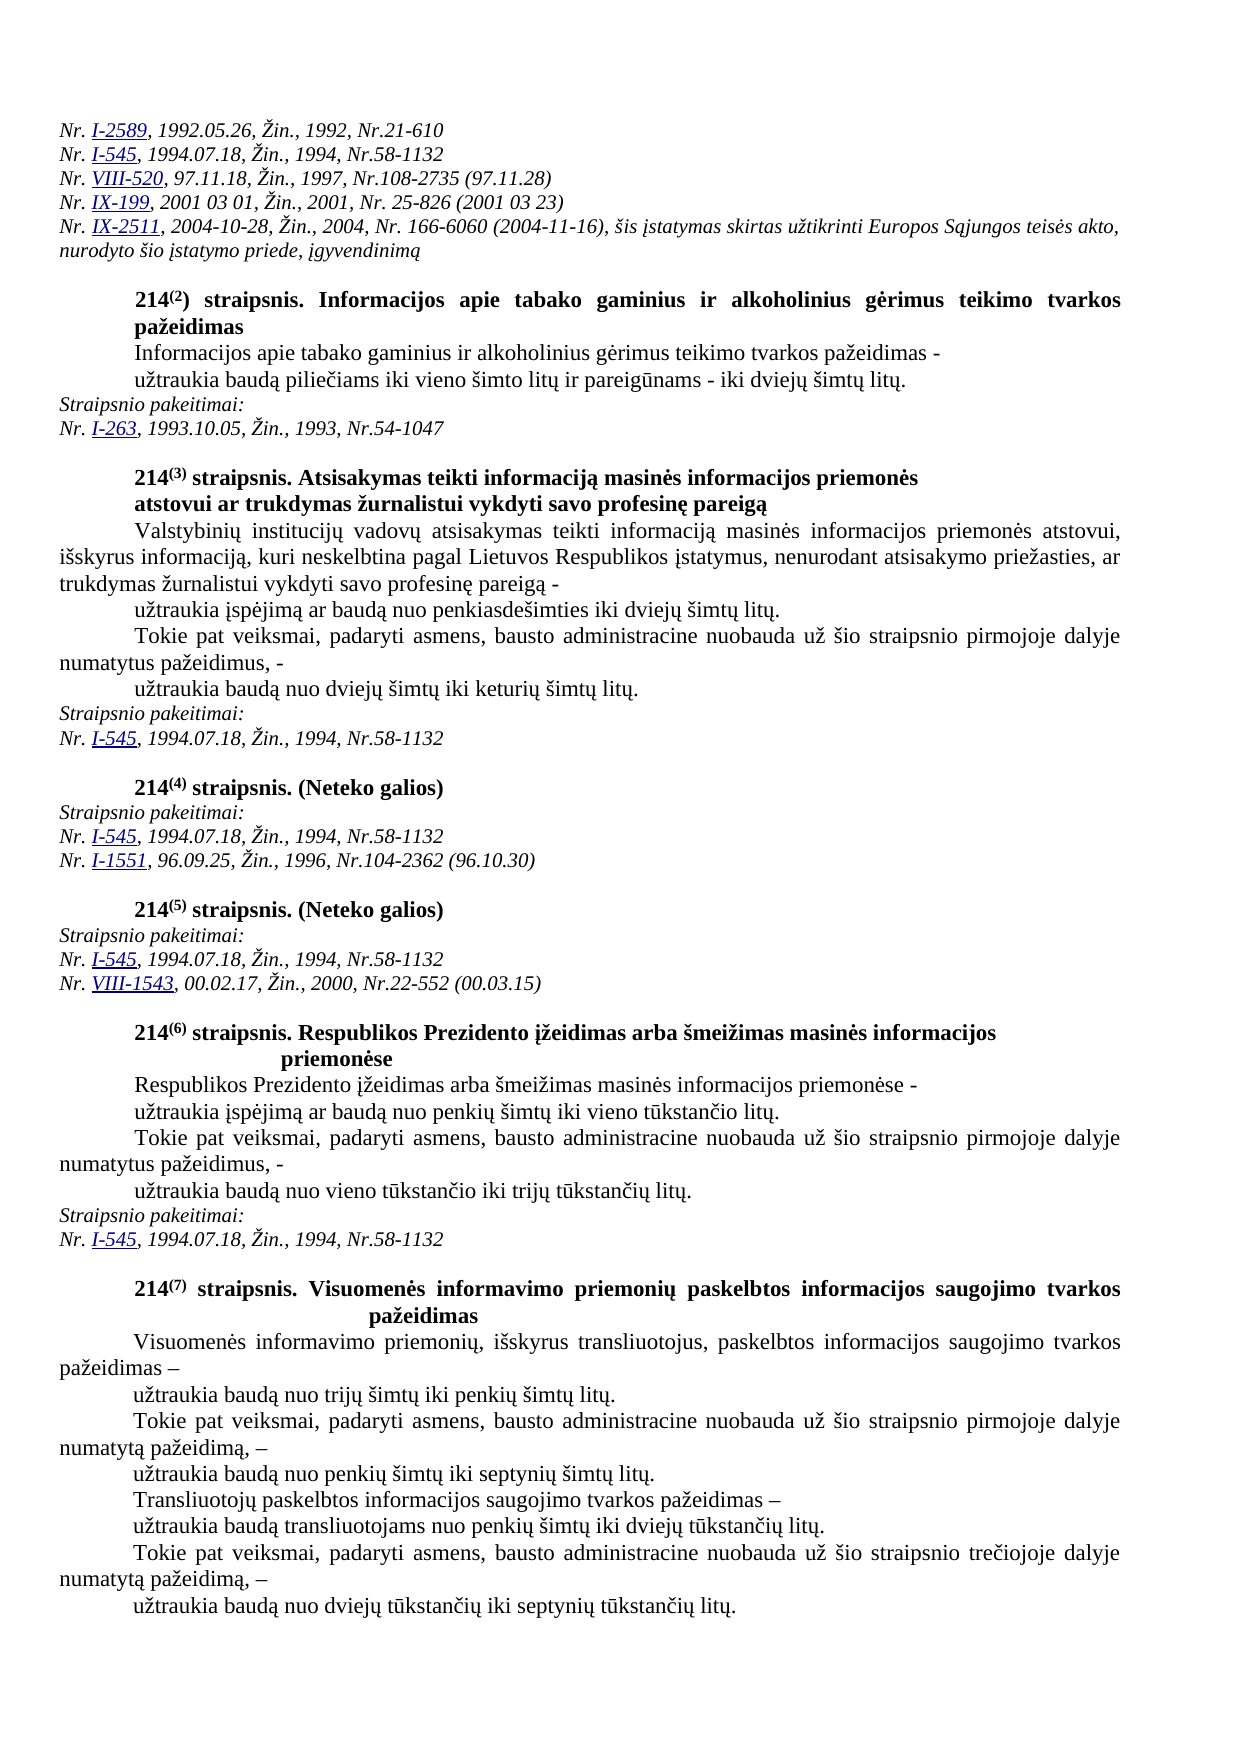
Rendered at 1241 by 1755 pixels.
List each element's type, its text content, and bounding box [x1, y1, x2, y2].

text užtraukia baudą nuo dviejų tūkstančių iki septynių tūkstančių litų. [59, 1592, 1122, 1618]
text Nr. I-545, 1994.07.18, Žin., 1994, Nr.58-1132 [59, 142, 1122, 166]
text Tokie pat veiksmai, padaryti asmens, bausto administracine nuobauda už šio straipsnio pirmojoje dalyje numatytus pažeidimus, - [59, 622, 1122, 675]
text Nr. I-1551, 96.09.25, Žin., 1996, Nr.104-2362 (96.10.30) [59, 848, 1122, 872]
text Straipsnio pakeitimai: [59, 701, 1122, 725]
text Transliuotojų paskelbtos informacijos saugojimo tvarkos pažeidimas – [59, 1486, 1122, 1513]
text Straipsnio pakeitimai: [59, 1203, 1122, 1227]
text Tokie pat veiksmai, padaryti asmens, bausto administracine nuobauda už šio straipsnio pirmojoje dalyje numatytus pažeidimus, - [59, 1124, 1122, 1177]
text Nr. I-545, 1994.07.18, Žin., 1994, Nr.58-1132 [59, 824, 1122, 848]
text 214(4) straipsnis. (Neteko galios) [59, 773, 1122, 800]
text užtraukia baudą nuo penkių šimtų iki septynių šimtų litų. [59, 1460, 1122, 1486]
text Tokie pat veiksmai, padaryti asmens, bausto administracine nuobauda už šio straipsnio pirmojoje dalyje numatytą pažeidimą, – [59, 1407, 1122, 1460]
text Nr. I-545, 1994.07.18, Žin., 1994, Nr.58-1132 [59, 1227, 1122, 1251]
text Respublikos Prezidento įžeidimas arba šmeižimas masinės informacijos priemonėse - [59, 1071, 1122, 1098]
text Valstybinių institucijų vadovų atsisakymas teikti informaciją masinės informacijos priemonės atstovui, išskyrus informaciją, kuri neskelbtina pagal Lietuvos Respublikos įstatymus, nenurodant atsisakymo priežasties, ar trukdymas žurnalistui vykdyti savo profesinę pareigą - [59, 517, 1122, 596]
text Nr. I-545, 1994.07.18, Žin., 1994, Nr.58-1132 [59, 947, 1122, 971]
text priemonėse [59, 1045, 1122, 1071]
text užtraukia įspėjimą ar baudą nuo penkiasdešimties iki dviejų šimtų litų. [59, 596, 1122, 622]
text atstovui ar trukdymas žurnalistui vykdyti savo profesinę pareigą [59, 491, 1122, 517]
text Straipsnio pakeitimai: [59, 922, 1122, 947]
text 214(6) straipsnis. Respublikos Prezidento įžeidimas arba šmeižimas masinės informacijos [59, 1019, 1122, 1045]
text Nr. I-545, 1994.07.18, Žin., 1994, Nr.58-1132 [59, 725, 1122, 749]
text užtraukia baudą nuo vieno tūkstančio iki trijų tūkstančių litų. [59, 1177, 1122, 1203]
text Nr. VIII-1543, 00.02.17, Žin., 2000, Nr.22-552 (00.03.15) [59, 971, 1122, 995]
text užtraukia baudą transliuotojams nuo penkių šimtų iki dviejų tūkstančių litų. [59, 1513, 1122, 1539]
text užtraukia baudą nuo dviejų šimtų iki keturių šimtų litų. [59, 675, 1122, 701]
text užtraukia baudą nuo trijų šimtų iki penkių šimtų litų. [59, 1381, 1122, 1407]
text Straipsnio pakeitimai: [59, 392, 1122, 416]
text Nr. IX-199, 2001 03 01, Žin., 2001, Nr. 25-826 (2001 03 23) [59, 190, 1122, 214]
text Nr. IX-2511, 2004-10-28, Žin., 2004, Nr. 166-6060 (2004-11-16), šis įstatymas skirtas užtikrinti Europos Sąjungos teisės akto, nurodyto šio įstatymo priede, įgyvendinimą [59, 214, 1122, 262]
text Nr. I-263, 1993.10.05, Žin., 1993, Nr.54-1047 [59, 416, 1122, 440]
text 214(5) straipsnis. (Neteko galios) [59, 896, 1122, 922]
text 214(3) straipsnis. Atsisakymas teikti informaciją masinės informacijos priemonės [59, 464, 1122, 491]
text užtraukia baudą piliečiams iki vieno šimto litų ir pareigūnams - iki dviejų šimtų litų. [59, 366, 1122, 392]
text 214(7) straipsnis. Visuomenės informavimo priemonių paskelbtos informacijos saugojimo tvarkos pažeidimas [134, 1275, 1122, 1328]
text Straipsnio pakeitimai: [59, 800, 1122, 824]
text Nr. VIII-520, 97.11.18, Žin., 1997, Nr.108-2735 (97.11.28) [59, 166, 1122, 190]
text 214(2) straipsnis. Informacijos apie tabako gaminius ir alkoholinius gėrimus teikimo tvarkos pažeidimas [134, 287, 1122, 339]
text Visuomenės informavimo priemonių, išskyrus transliuotojus, paskelbtos informacijos saugojimo tvarkos pažeidimas – [59, 1328, 1122, 1381]
text Tokie pat veiksmai, padaryti asmens, bausto administracine nuobauda už šio straipsnio trečiojoje dalyje numatytą pažeidimą, – [59, 1539, 1122, 1592]
text Nr. I-2589, 1992.05.26, Žin., 1992, Nr.21-610 [59, 118, 1122, 142]
text Informacijos apie tabako gaminius ir alkoholinius gėrimus teikimo tvarkos pažeidimas - [59, 339, 1122, 366]
text užtraukia įspėjimą ar baudą nuo penkių šimtų iki vieno tūkstančio litų. [59, 1098, 1122, 1124]
